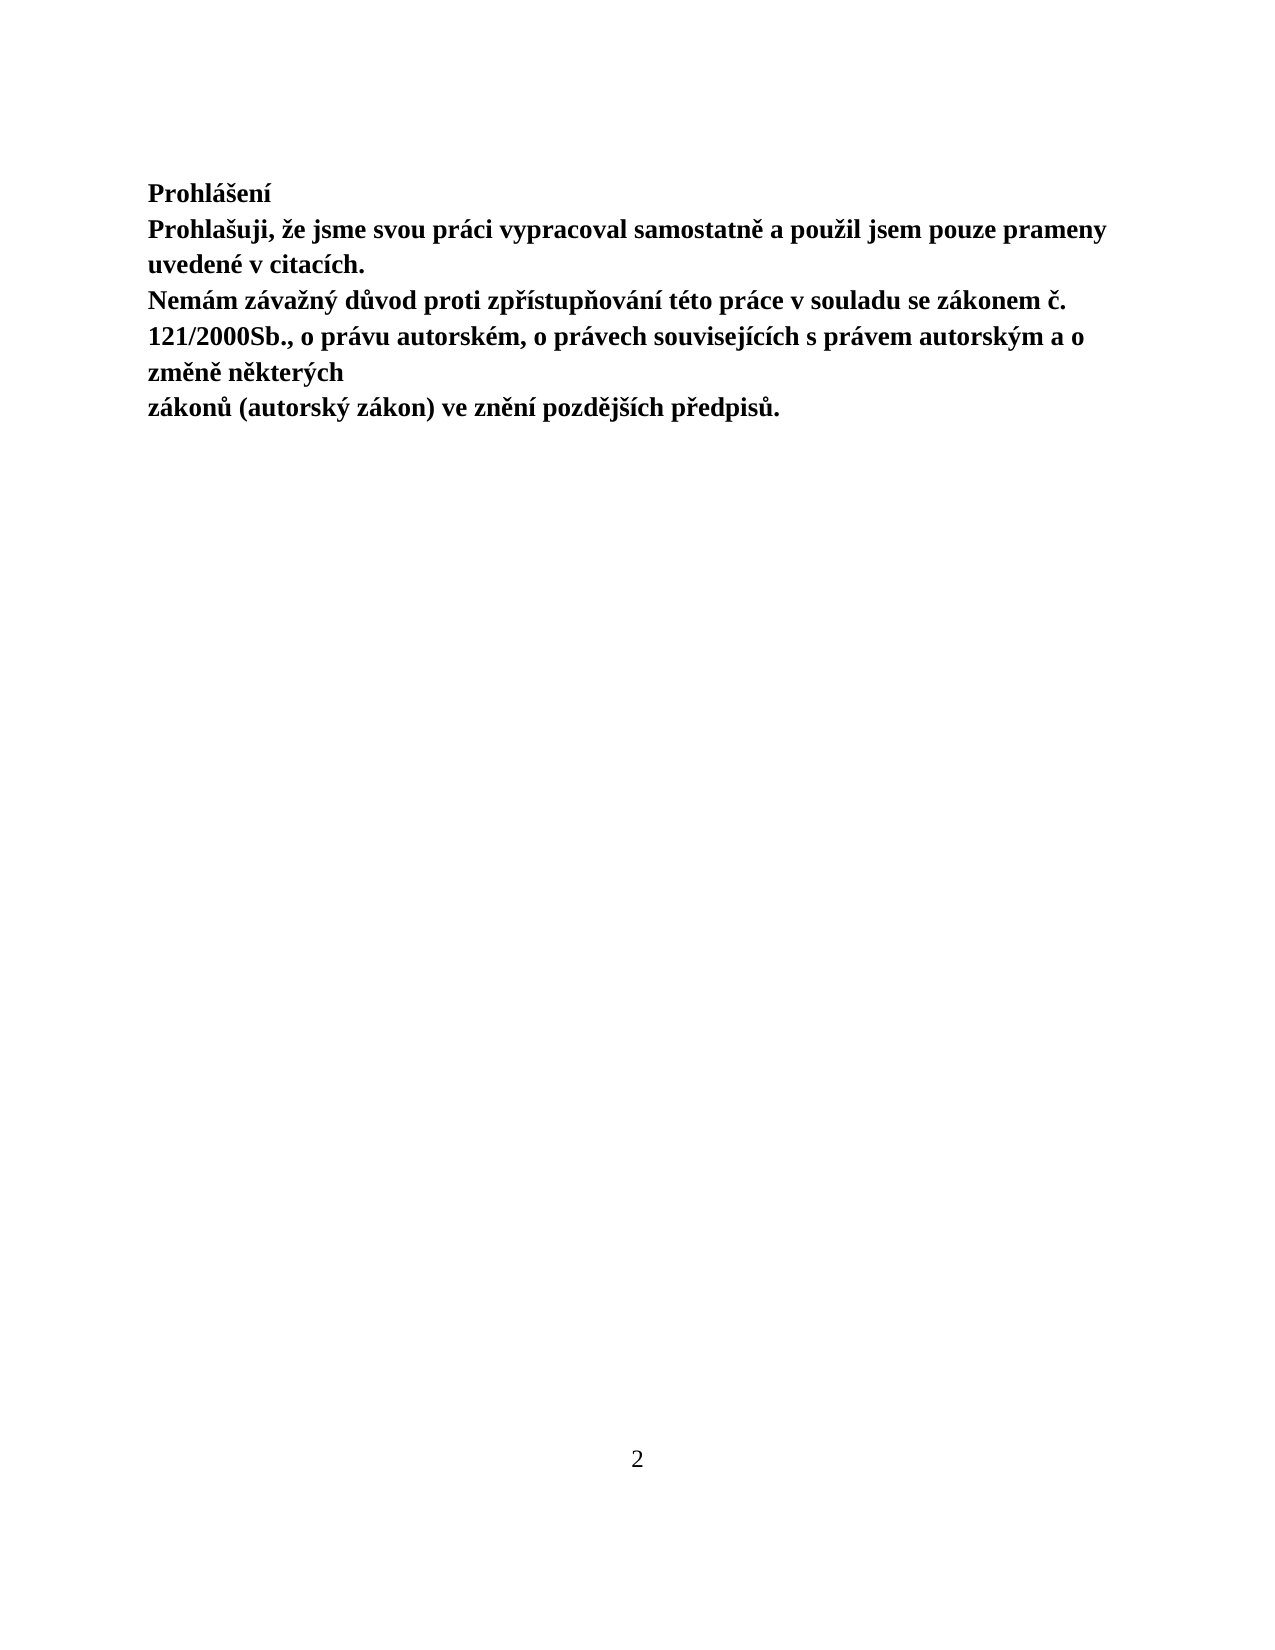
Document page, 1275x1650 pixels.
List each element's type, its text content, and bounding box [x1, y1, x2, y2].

text Prohlášení Prohlašuji, že jsme svou práci vypracoval samostatně a použil jsem pouze prameny uvedené v citacích. Nemám závažný důvod proti zpřístupňování této práce v souladu se zákonem č. 121/2000Sb., o právu autorském, o právech souvisejících s právem autorským a o změně některých zákonů (autorský zákon) ve znění pozdějších předpisů. [148, 177, 1127, 423]
